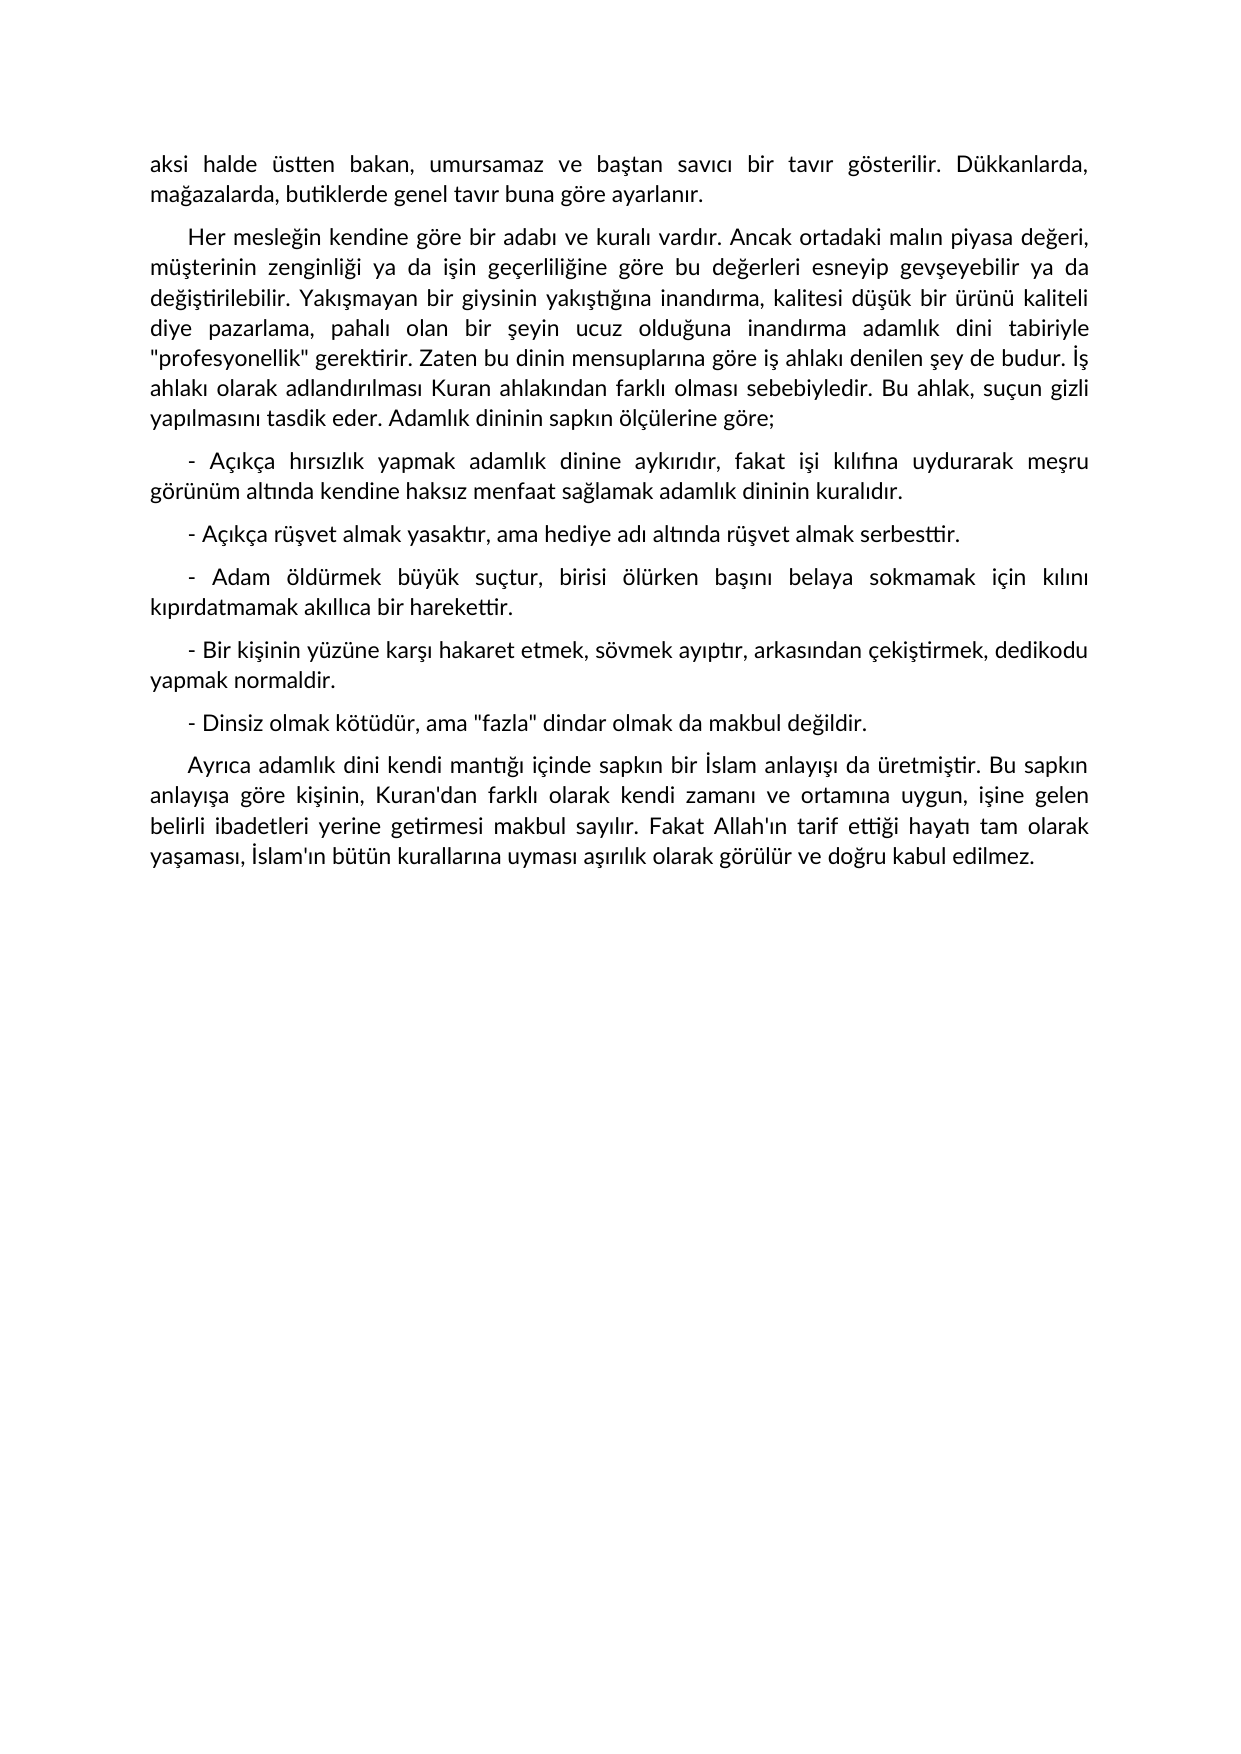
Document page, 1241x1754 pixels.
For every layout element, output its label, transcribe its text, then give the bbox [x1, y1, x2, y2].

text - Dinsiz olmak kötüdür, ama "fazla" dindar olmak da makbul değildir. [150, 708, 1090, 736]
text aksi halde üstten bakan, umursamaz ve baştan savıcı bir tavır gösterilir. Dükkanlarda, mağazalarda, butiklerde genel tavır buna göre ayarlanır. [150, 150, 1090, 208]
text Her mesleğin kendine göre bir adabı ve kuralı vardır. Ancak ortadaki malın piyasa değeri, müşterinin zenginliği ya da işin geçerliliğine göre bu değerleri esneyip gevşeyebilir ya da değiştirilebilir. Yakışmayan bir giysinin yakıştığına inandırma, kalitesi düşük bir ürünü kaliteli diye pazarlama, pahalı olan bir şeyin ucuz olduğuna inandırma adamlık dini tabiriyle "profesyonellik" gerektirir. Zaten bu dinin mensuplarına göre iş ahlakı denilen şey de budur. İş ahlakı olarak adlandırılması Kuran ahlakından farklı olması sebebiyledir. Bu ahlak, suçun gizli yapılmasını tasdik eder. Adamlık dininin sapkın ölçülerine göre; [150, 223, 1090, 432]
text - Açıkça rüşvet almak yasaktır, ama hediye adı altında rüşvet almak serbesttir. [150, 520, 1090, 547]
text - Adam öldürmek büyük suçtur, birisi ölürken başını belaya sokmamak için kılını kıpırdatmamak akıllıca bir harekettir. [150, 562, 1090, 620]
text - Bir kişinin yüzüne karşı hakaret etmek, sövmek ayıptır, arkasından çekiştirmek, dedikodu yapmak normaldir. [150, 635, 1090, 693]
text - Açıkça hırsızlık yapmak adamlık dinine aykırıdır, fakat işi kılıfına uydurarak meşru görünüm altında kendine haksız menfaat sağlamak adamlık dininin kuralıdır. [150, 447, 1090, 504]
text Ayrıca adamlık dini kendi mantığı içinde sapkın bir İslam anlayışı da üretmiştir. Bu sapkın anlayışa göre kişinin, Kuran'dan farklı olarak kendi zamanı ve ortamına uygun, işine gelen belirli ibadetleri yerine getirmesi makbul sayılır. Fakat Allah'ın tarif ettiği hayatı tam olarak yaşaması, İslam'ın bütün kurallarına uyması aşırılık olarak görülür ve doğru kabul edilmez. [150, 751, 1090, 869]
